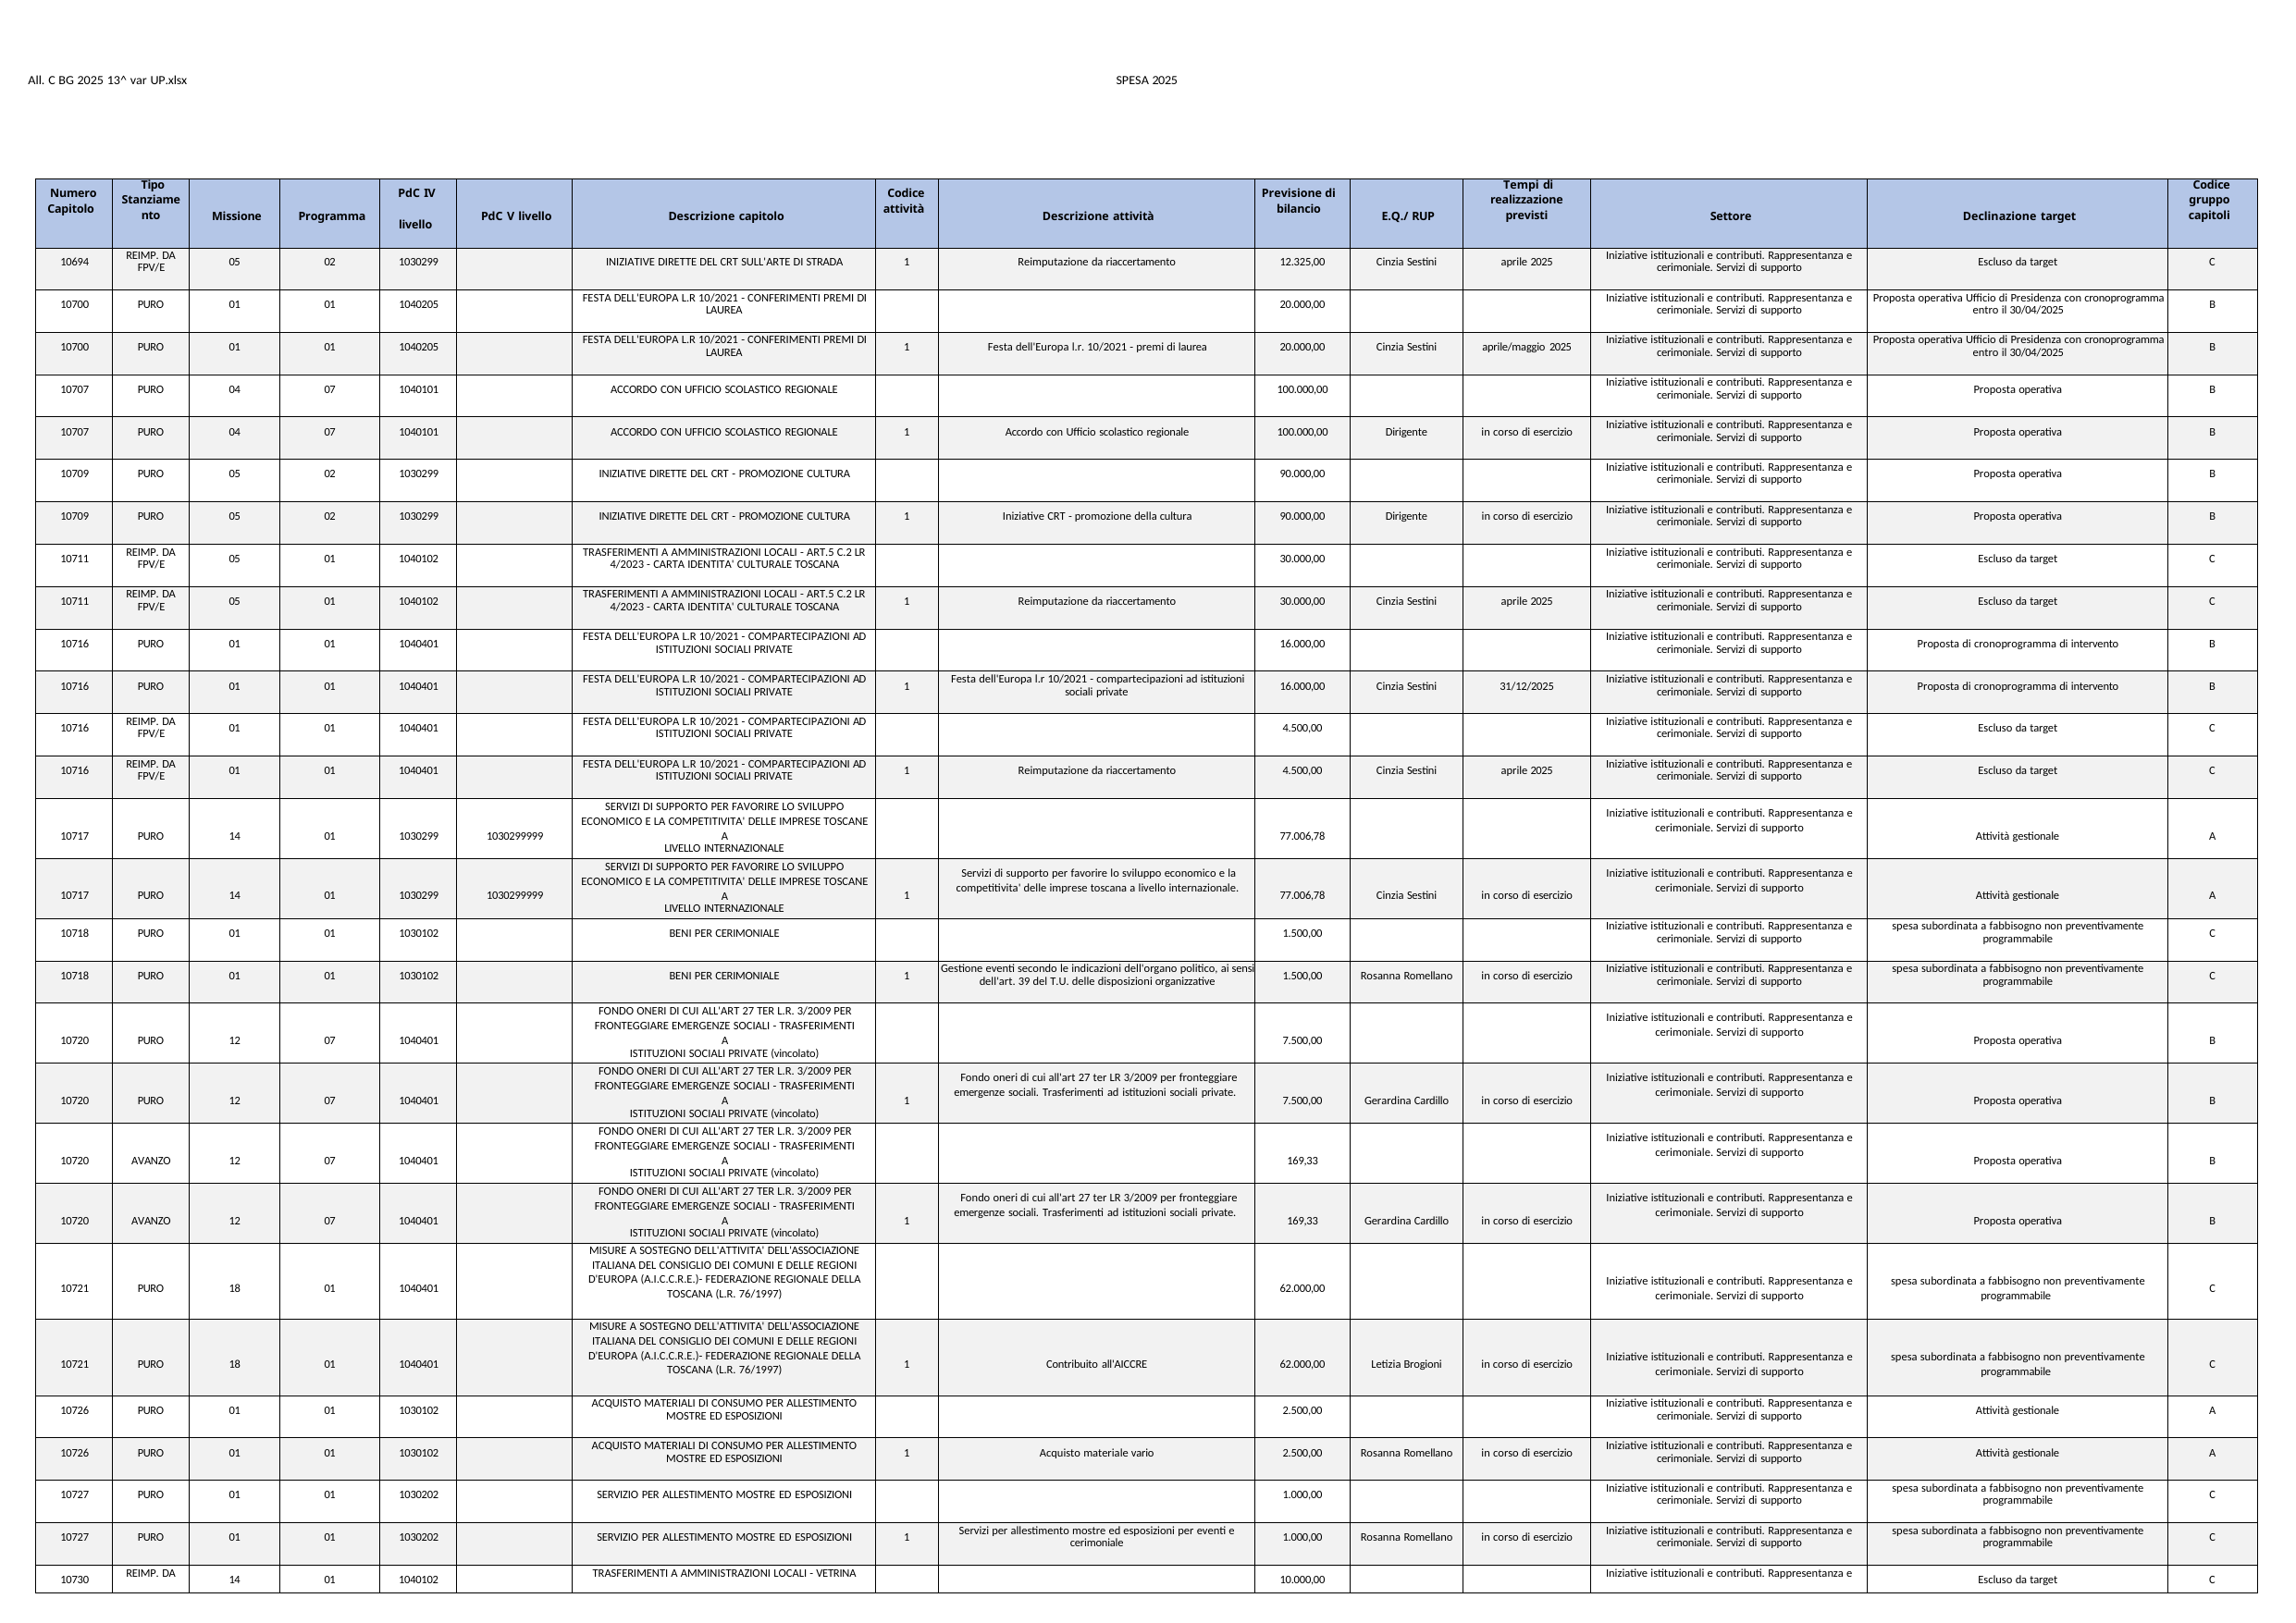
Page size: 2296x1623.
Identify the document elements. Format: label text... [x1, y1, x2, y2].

table_cell [876, 290, 938, 332]
table_cell 10.000,00 [1255, 1566, 1350, 1592]
table_cell Iniziative istituzionali e contributi. Rappresentanza e cerimoniale. Servizi di supporto [1591, 290, 1867, 332]
table_cell 10727 [36, 1481, 112, 1522]
table_cell [939, 545, 1254, 586]
table_cell [1463, 1566, 1590, 1592]
table_cell 1040102 [380, 587, 456, 628]
table_cell 01 [280, 1244, 379, 1319]
table_cell FONDO ONERI DI CUI ALL'ART 27 TER L.R. 3/2009 PER FRONTEGGIARE EMERGENZE SOCIALI - TRASFERIMENTI A ISTITUZIONI SOCIALI PRIVATE (vincolato) [573, 1064, 875, 1123]
table_cell 1030299 [380, 799, 456, 858]
table_cell SERVIZIO PER ALLESTIMENTO MOSTRE ED ESPOSIZIONI [573, 1481, 875, 1522]
table_cell 1 [876, 502, 938, 544]
table_cell 12 [190, 1124, 279, 1183]
table_cell 10718 [36, 919, 112, 960]
table_cell Attività gestionale [1868, 1438, 2167, 1480]
table_cell B [2168, 417, 2257, 459]
table_cell 10716 [36, 756, 112, 798]
table_cell [876, 545, 938, 586]
table_cell Proposta operativa [1868, 1003, 2167, 1063]
table_cell aprile 2025 [1463, 756, 1590, 798]
table_cell 12 [190, 1003, 279, 1063]
table_cell PURO [113, 1438, 189, 1480]
table_cell 1 [876, 1320, 938, 1395]
table_cell 1040401 [380, 1003, 456, 1063]
table_cell FESTA DELL'EUROPA L.R 10/2021 - COMPARTECIPAZIONI AD ISTITUZIONI SOCIALI PRIVATE [573, 671, 875, 713]
table_cell 01 [280, 962, 379, 1002]
table_cell BENI PER CERIMONIALE [573, 962, 875, 1002]
table_cell [939, 714, 1254, 756]
table_cell REIMP. DA FPV/E [113, 545, 189, 586]
table_cell 1 [876, 1523, 938, 1565]
table_cell PURO [113, 630, 189, 670]
table_cell B [2168, 502, 2257, 544]
table_cell 1 [876, 1184, 938, 1243]
table_cell [1351, 545, 1463, 586]
table_cell 10716 [36, 671, 112, 713]
table_cell Reimputazione da riaccertamento [939, 756, 1254, 798]
table_cell [1463, 375, 1590, 416]
table_cell Iniziative istituzionali e contributi. Rappresentanza e cerimoniale. Servizi di supporto [1591, 460, 1867, 501]
table_cell 10726 [36, 1438, 112, 1480]
table_cell C [2168, 1244, 2257, 1319]
table_cell 1030102 [380, 1396, 456, 1437]
table_cell 01 [280, 799, 379, 858]
table_cell [457, 545, 572, 586]
table_cell Iniziative istituzionali e contributi. Rappresentanza e cerimoniale. Servizi di supporto [1591, 1438, 1867, 1480]
table_cell 07 [280, 417, 379, 459]
table_cell 01 [190, 671, 279, 713]
table_cell PURO [113, 1244, 189, 1319]
table_cell C [2168, 1481, 2257, 1522]
table_cell 100.000,00 [1255, 375, 1350, 416]
table_cell 1040401 [380, 1244, 456, 1319]
table_cell [457, 375, 572, 416]
table_cell [1463, 799, 1590, 858]
table_cell 1030102 [380, 1438, 456, 1480]
table_cell [939, 630, 1254, 670]
table_cell SERVIZIO PER ALLESTIMENTO MOSTRE ED ESPOSIZIONI [573, 1523, 875, 1565]
table_cell 1 [876, 756, 938, 798]
table_cell 18 [190, 1244, 279, 1319]
table_cell ACCORDO CON UFFICIO SCOLASTICO REGIONALE [573, 417, 875, 459]
table_cell Iniziative istituzionali e contributi. Rappresentanza e cerimoniale. Servizi di supporto [1591, 1396, 1867, 1437]
table_cell 14 [190, 1566, 279, 1592]
table_cell PURO [113, 1320, 189, 1395]
table_cell [876, 630, 938, 670]
table_cell Proposta di cronoprogramma di intervento [1868, 630, 2167, 670]
table_cell in corso di esercizio [1463, 417, 1590, 459]
table_cell 1.500,00 [1255, 962, 1350, 1002]
table_cell [1351, 919, 1463, 960]
table_header Numero Capitolo [36, 179, 112, 248]
table_cell 07 [280, 1064, 379, 1123]
table_cell Iniziative istituzionali e contributi. Rappresentanza e cerimoniale. Servizi di supporto [1591, 1523, 1867, 1565]
table_cell Iniziative istituzionali e contributi. Rappresentanza e cerimoniale. Servizi di supporto [1591, 671, 1867, 713]
table_cell Iniziative istituzionali e contributi. Rappresentanza e cerimoniale. Servizi di supporto [1591, 1064, 1867, 1123]
table_cell 1040102 [380, 545, 456, 586]
table_cell 10720 [36, 1003, 112, 1063]
table_cell Reimputazione da riaccertamento [939, 587, 1254, 628]
table_cell 4.500,00 [1255, 756, 1350, 798]
table_cell Iniziative istituzionali e contributi. Rappresentanza e cerimoniale. Servizi di supporto [1591, 1481, 1867, 1522]
table_cell Iniziative istituzionali e contributi. Rappresentanza e cerimoniale. Servizi di supporto [1591, 962, 1867, 1002]
table_cell [1351, 1481, 1463, 1522]
table_cell C [2168, 756, 2257, 798]
table_cell Cinzia Sestini [1351, 756, 1463, 798]
table_cell 90.000,00 [1255, 502, 1350, 544]
table_cell 1030102 [380, 962, 456, 1002]
table_cell [457, 587, 572, 628]
table_cell Iniziative istituzionali e contributi. Rappresentanza e [1591, 1566, 1867, 1592]
table_cell 01 [280, 333, 379, 374]
table_cell [1351, 375, 1463, 416]
table_cell C [2168, 1320, 2257, 1395]
table_cell spesa subordinata a fabbisogno non preventivamente programmabile [1868, 1523, 2167, 1565]
table_cell [939, 799, 1254, 858]
table_cell REIMP. DA FPV/E [113, 587, 189, 628]
table_cell MISURE A SOSTEGNO DELL'ATTIVITA' DELL'ASSOCIAZIONE ITALIANA DEL CONSIGLIO DEI COMUNI E DELLE REGIONI D'EUROPA (A.I.C.C.R.E.)- FEDERAZIONE REGIONALE DELLA TOSCANA (L.R. 76/1997) [573, 1320, 875, 1395]
table_cell [457, 333, 572, 374]
table_cell [457, 1244, 572, 1319]
table_cell [457, 249, 572, 289]
table_cell 1030299 [380, 460, 456, 501]
table_cell 18 [190, 1320, 279, 1395]
table_cell Escluso da target [1868, 1566, 2167, 1592]
table_cell [1351, 460, 1463, 501]
table_cell 1030299 [380, 502, 456, 544]
table_cell 01 [280, 630, 379, 670]
table_cell 02 [280, 502, 379, 544]
table_cell 1040401 [380, 756, 456, 798]
table_cell [457, 714, 572, 756]
table_cell 77.006,78 [1255, 859, 1350, 918]
table_cell 10720 [36, 1184, 112, 1243]
table_cell Contribuito all'AICCRE [939, 1320, 1254, 1395]
table_cell 01 [280, 1320, 379, 1395]
table_cell FESTA DELL'EUROPA L.R 10/2021 - COMPARTECIPAZIONI AD ISTITUZIONI SOCIALI PRIVATE [573, 756, 875, 798]
table_header Tipo Stanziame nto [113, 179, 189, 248]
table_cell 01 [280, 671, 379, 713]
table_cell Attività gestionale [1868, 799, 2167, 858]
table_cell B [2168, 1064, 2257, 1123]
table_cell Iniziative istituzionali e contributi. Rappresentanza e cerimoniale. Servizi di supporto [1591, 249, 1867, 289]
table_cell [1351, 1124, 1463, 1183]
table_cell 1 [876, 417, 938, 459]
table_cell TRASFERIMENTI A AMMINISTRAZIONI LOCALI - ART.5 C.2 LR 4/2023 - CARTA IDENTITA' CULTURALE TOSCANA [573, 587, 875, 628]
table_cell in corso di esercizio [1463, 1438, 1590, 1480]
table_cell 01 [190, 333, 279, 374]
table_cell FESTA DELL'EUROPA L.R 10/2021 - CONFERIMENTI PREMI DI LAUREA [573, 290, 875, 332]
table_cell [939, 1244, 1254, 1319]
table_cell 1 [876, 587, 938, 628]
table_cell 90.000,00 [1255, 460, 1350, 501]
table_cell Attività gestionale [1868, 1396, 2167, 1437]
table_cell SERVIZI DI SUPPORTO PER FAVORIRE LO SVILUPPO ECONOMICO E LA COMPETITIVITA' DELLE IMPRESE TOSCANE A LIVELLO INTERNAZIONALE [573, 859, 875, 918]
table_cell Proposta operativa [1868, 502, 2167, 544]
table_cell 30.000,00 [1255, 587, 1350, 628]
table_cell [876, 1244, 938, 1319]
table_cell 01 [280, 919, 379, 960]
table_cell B [2168, 671, 2257, 713]
table_cell [457, 1438, 572, 1480]
table_cell [876, 799, 938, 858]
table_cell 01 [190, 630, 279, 670]
table_cell FONDO ONERI DI CUI ALL'ART 27 TER L.R. 3/2009 PER FRONTEGGIARE EMERGENZE SOCIALI - TRASFERIMENTI A ISTITUZIONI SOCIALI PRIVATE (vincolato) [573, 1003, 875, 1063]
table_cell AVANZO [113, 1184, 189, 1243]
table_cell 01 [190, 714, 279, 756]
table_cell 10711 [36, 545, 112, 586]
table_cell 16.000,00 [1255, 671, 1350, 713]
table_header PdC IV livello [380, 179, 456, 248]
table_header E.Q./ RUP [1351, 179, 1463, 248]
table_cell [1351, 1244, 1463, 1319]
table_header Previsione di bilancio [1255, 179, 1350, 248]
table_cell Rosanna Romellano [1351, 1523, 1463, 1565]
table_cell [1463, 1124, 1590, 1183]
table_cell Acquisto materiale vario [939, 1438, 1254, 1480]
table_cell [457, 1523, 572, 1565]
table_cell aprile 2025 [1463, 249, 1590, 289]
table_cell spesa subordinata a fabbisogno non preventivamente programmabile [1868, 1481, 2167, 1522]
table_cell C [2168, 249, 2257, 289]
table_cell B [2168, 1184, 2257, 1243]
table_cell C [2168, 1566, 2257, 1592]
table_cell 1 [876, 859, 938, 918]
table_cell Iniziative istituzionali e contributi. Rappresentanza e cerimoniale. Servizi di supporto [1591, 333, 1867, 374]
table_cell 1040401 [380, 1064, 456, 1123]
table_cell 01 [280, 1396, 379, 1437]
table_cell REIMP. DA FPV/E [113, 249, 189, 289]
table_cell PURO [113, 460, 189, 501]
table_cell Iniziative istituzionali e contributi. Rappresentanza e cerimoniale. Servizi di supporto [1591, 1003, 1867, 1063]
table_cell A [2168, 1396, 2257, 1437]
table_cell spesa subordinata a fabbisogno non preventivamente programmabile [1868, 1320, 2167, 1395]
table_cell Festa dell'Europa l.r. 10/2021 - premi di laurea [939, 333, 1254, 374]
table_cell 1030202 [380, 1481, 456, 1522]
table_cell 31/12/2025 [1463, 671, 1590, 713]
table_cell [876, 1124, 938, 1183]
table_cell 169,33 [1255, 1124, 1350, 1183]
table_cell 1 [876, 1064, 938, 1123]
table_cell 10700 [36, 290, 112, 332]
table_cell 14 [190, 799, 279, 858]
table_cell Proposta operativa [1868, 1064, 2167, 1123]
table_cell Proposta operativa [1868, 1124, 2167, 1183]
table_cell Festa dell'Europa l.r 10/2021 - compartecipazioni ad istituzioni sociali private [939, 671, 1254, 713]
table_cell 01 [280, 1523, 379, 1565]
table_cell [876, 460, 938, 501]
table_cell 07 [280, 375, 379, 416]
table_cell 30.000,00 [1255, 545, 1350, 586]
table_cell 10727 [36, 1523, 112, 1565]
table_header Descrizione attività [939, 179, 1254, 248]
table_cell REIMP. DA [113, 1566, 189, 1592]
table_cell 01 [280, 587, 379, 628]
table_cell 12 [190, 1184, 279, 1243]
table_header Settore [1591, 179, 1867, 248]
table_cell [1463, 290, 1590, 332]
table_cell BENI PER CERIMONIALE [573, 919, 875, 960]
table_cell 01 [280, 714, 379, 756]
table_cell 169,33 [1255, 1184, 1350, 1243]
table_cell 12 [190, 1064, 279, 1123]
table_cell 10716 [36, 630, 112, 670]
table_cell Proposta operativa [1868, 417, 2167, 459]
table_cell 12.325,00 [1255, 249, 1350, 289]
table_cell SERVIZI DI SUPPORTO PER FAVORIRE LO SVILUPPO ECONOMICO E LA COMPETITIVITA' DELLE IMPRESE TOSCANE A LIVELLO INTERNAZIONALE [573, 799, 875, 858]
table_cell Gerardina Cardillo [1351, 1064, 1463, 1123]
table_cell C [2168, 919, 2257, 960]
table_cell [939, 1566, 1254, 1592]
table_cell PURO [113, 671, 189, 713]
table_cell 1030299 [380, 859, 456, 918]
table_cell 02 [280, 249, 379, 289]
table_cell [939, 1481, 1254, 1522]
table_cell PURO [113, 1396, 189, 1437]
table_cell 1040401 [380, 1320, 456, 1395]
table_cell [457, 1396, 572, 1437]
table_cell 1040101 [380, 417, 456, 459]
table_cell B [2168, 1124, 2257, 1183]
table_cell Iniziative CRT - promozione della cultura [939, 502, 1254, 544]
table_cell 01 [280, 1481, 379, 1522]
table_cell Iniziative istituzionali e contributi. Rappresentanza e cerimoniale. Servizi di supporto [1591, 756, 1867, 798]
table_cell Cinzia Sestini [1351, 249, 1463, 289]
table_cell 1040401 [380, 1184, 456, 1243]
table_cell 1 [876, 962, 938, 1002]
table_cell Cinzia Sestini [1351, 859, 1463, 918]
table_cell [876, 1396, 938, 1437]
table_cell Rosanna Romellano [1351, 1438, 1463, 1480]
table_cell 1030299999 [457, 799, 572, 858]
table_cell Attività gestionale [1868, 859, 2167, 918]
table_cell [1351, 1396, 1463, 1437]
table_cell INIZIATIVE DIRETTE DEL CRT - PROMOZIONE CULTURA [573, 460, 875, 501]
table_cell 10721 [36, 1244, 112, 1319]
table_cell 20.000,00 [1255, 333, 1350, 374]
table_cell PURO [113, 1523, 189, 1565]
table_cell [457, 460, 572, 501]
table_cell 4.500,00 [1255, 714, 1350, 756]
table_header Descrizione capitolo [573, 179, 875, 248]
table_cell [939, 1396, 1254, 1437]
table_cell FONDO ONERI DI CUI ALL'ART 27 TER L.R. 3/2009 PER FRONTEGGIARE EMERGENZE SOCIALI - TRASFERIMENTI A ISTITUZIONI SOCIALI PRIVATE (vincolato) [573, 1124, 875, 1183]
table_cell 05 [190, 460, 279, 501]
table_cell PURO [113, 859, 189, 918]
table_cell 1040401 [380, 1124, 456, 1183]
table_cell [457, 1184, 572, 1243]
table_cell [939, 290, 1254, 332]
table_header Codice gruppo capitoli [2168, 179, 2257, 248]
table_cell PURO [113, 1064, 189, 1123]
table_cell Gerardina Cardillo [1351, 1184, 1463, 1243]
table_cell Proposta operativa [1868, 460, 2167, 501]
table_cell 1030299 [380, 249, 456, 289]
table_cell Gestione eventi secondo le indicazioni dell'organo politico, ai sensi dell'art. 39 del T.U. delle disposizioni organizzative [939, 962, 1254, 1002]
table_cell A [2168, 1438, 2257, 1480]
table_cell [1351, 799, 1463, 858]
table_cell spesa subordinata a fabbisogno non preventivamente programmabile [1868, 1244, 2167, 1319]
table_cell 01 [190, 290, 279, 332]
table_cell Escluso da target [1868, 545, 2167, 586]
table_cell 10718 [36, 962, 112, 1002]
table_cell 01 [280, 545, 379, 586]
table_cell 10717 [36, 859, 112, 918]
table_cell [1351, 714, 1463, 756]
table_cell 10709 [36, 460, 112, 501]
table_cell [1351, 1566, 1463, 1592]
table_cell PURO [113, 1003, 189, 1063]
table_cell Fondo oneri di cui all'art 27 ter LR 3/2009 per fronteggiare emergenze sociali. Trasferimenti ad istituzioni sociali private. [939, 1184, 1254, 1243]
table_cell 01 [190, 1481, 279, 1522]
table_cell Iniziative istituzionali e contributi. Rappresentanza e cerimoniale. Servizi di supporto [1591, 545, 1867, 586]
table_cell [457, 630, 572, 670]
table_cell in corso di esercizio [1463, 1064, 1590, 1123]
table_cell Iniziative istituzionali e contributi. Rappresentanza e cerimoniale. Servizi di supporto [1591, 1184, 1867, 1243]
table_cell 10709 [36, 502, 112, 544]
table_cell PURO [113, 1481, 189, 1522]
table_cell [457, 1481, 572, 1522]
table_cell Proposta di cronoprogramma di intervento [1868, 671, 2167, 713]
table_cell [939, 919, 1254, 960]
table_cell 01 [190, 1396, 279, 1437]
table_cell 07 [280, 1003, 379, 1063]
table_cell PURO [113, 962, 189, 1002]
table_cell Iniziative istituzionali e contributi. Rappresentanza e cerimoniale. Servizi di supporto [1591, 1244, 1867, 1319]
table_cell [1463, 630, 1590, 670]
table_cell 1040101 [380, 375, 456, 416]
table_cell Reimputazione da riaccertamento [939, 249, 1254, 289]
table_cell B [2168, 290, 2257, 332]
table_cell 10730 [36, 1566, 112, 1592]
table_cell 02 [280, 460, 379, 501]
table_cell [939, 1003, 1254, 1063]
table_cell 62.000,00 [1255, 1244, 1350, 1319]
table_cell FESTA DELL'EUROPA L.R 10/2021 - COMPARTECIPAZIONI AD ISTITUZIONI SOCIALI PRIVATE [573, 630, 875, 670]
table_cell [1463, 1003, 1590, 1063]
table_cell [1463, 460, 1590, 501]
table_cell 05 [190, 587, 279, 628]
table_cell 10721 [36, 1320, 112, 1395]
table_cell Dirigente [1351, 502, 1463, 544]
table_cell [457, 1124, 572, 1183]
table_cell 1 [876, 333, 938, 374]
table_header Codice attività [876, 179, 938, 248]
table_cell in corso di esercizio [1463, 1184, 1590, 1243]
table_cell Cinzia Sestini [1351, 587, 1463, 628]
table_cell [457, 962, 572, 1002]
table_cell spesa subordinata a fabbisogno non preventivamente programmabile [1868, 962, 2167, 1002]
table_cell A [2168, 859, 2257, 918]
table_cell B [2168, 333, 2257, 374]
table_cell in corso di esercizio [1463, 502, 1590, 544]
table_cell Iniziative istituzionali e contributi. Rappresentanza e cerimoniale. Servizi di supporto [1591, 1320, 1867, 1395]
table_cell PURO [113, 333, 189, 374]
table_cell in corso di esercizio [1463, 1320, 1590, 1395]
table_cell FONDO ONERI DI CUI ALL'ART 27 TER L.R. 3/2009 PER FRONTEGGIARE EMERGENZE SOCIALI - TRASFERIMENTI A ISTITUZIONI SOCIALI PRIVATE (vincolato) [573, 1184, 875, 1243]
table_cell 100.000,00 [1255, 417, 1350, 459]
table_cell FESTA DELL'EUROPA L.R 10/2021 - CONFERIMENTI PREMI DI LAUREA [573, 333, 875, 374]
table_cell 01 [280, 1566, 379, 1592]
table_cell Servizi di supporto per favorire lo sviluppo economico e la competitivita' delle imprese toscana a livello internazionale. [939, 859, 1254, 918]
table_cell Iniziative istituzionali e contributi. Rappresentanza e cerimoniale. Servizi di supporto [1591, 919, 1867, 960]
table_cell 01 [190, 919, 279, 960]
table_cell INIZIATIVE DIRETTE DEL CRT - PROMOZIONE CULTURA [573, 502, 875, 544]
table_cell 77.006,78 [1255, 799, 1350, 858]
table_cell 10707 [36, 375, 112, 416]
table_cell 1040401 [380, 714, 456, 756]
table_cell 10726 [36, 1396, 112, 1437]
table_cell [1351, 1003, 1463, 1063]
table_cell 01 [280, 290, 379, 332]
table_cell [876, 1481, 938, 1522]
table_cell 05 [190, 502, 279, 544]
table_cell C [2168, 1523, 2257, 1565]
table_header Missione [190, 179, 279, 248]
table_cell Rosanna Romellano [1351, 962, 1463, 1002]
table_cell 05 [190, 249, 279, 289]
table_cell 2.500,00 [1255, 1438, 1350, 1480]
table_cell TRASFERIMENTI A AMMINISTRAZIONI LOCALI - ART.5 C.2 LR 4/2023 - CARTA IDENTITA' CULTURALE TOSCANA [573, 545, 875, 586]
table_cell 62.000,00 [1255, 1320, 1350, 1395]
table_cell [1463, 714, 1590, 756]
table_cell 10694 [36, 249, 112, 289]
table_cell 01 [280, 859, 379, 918]
table_cell C [2168, 587, 2257, 628]
table_cell in corso di esercizio [1463, 1523, 1590, 1565]
table_cell 01 [190, 1438, 279, 1480]
table_cell 07 [280, 1124, 379, 1183]
table_cell 1 [876, 249, 938, 289]
table_cell B [2168, 630, 2257, 670]
table_cell PURO [113, 290, 189, 332]
table_cell C [2168, 545, 2257, 586]
table_cell Iniziative istituzionali e contributi. Rappresentanza e cerimoniale. Servizi di supporto [1591, 502, 1867, 544]
table_cell [1463, 1244, 1590, 1319]
table_cell 1030102 [380, 919, 456, 960]
table_cell [1463, 1481, 1590, 1522]
table_cell 1.000,00 [1255, 1523, 1350, 1565]
table_cell Fondo oneri di cui all'art 27 ter LR 3/2009 per fronteggiare emergenze sociali. Trasferimenti ad istituzioni sociali private. [939, 1064, 1254, 1123]
table_cell Iniziative istituzionali e contributi. Rappresentanza e cerimoniale. Servizi di supporto [1591, 375, 1867, 416]
table_header Programma [280, 179, 379, 248]
table_cell 01 [190, 1523, 279, 1565]
table_cell 1040205 [380, 290, 456, 332]
table_cell [939, 460, 1254, 501]
table_cell INIZIATIVE DIRETTE DEL CRT SULL'ARTE DI STRADA [573, 249, 875, 289]
table_cell in corso di esercizio [1463, 859, 1590, 918]
table_cell [457, 1003, 572, 1063]
table_cell Servizi per allestimento mostre ed esposizioni per eventi e cerimoniale [939, 1523, 1254, 1565]
table_cell A [2168, 799, 2257, 858]
table_cell aprile/maggio 2025 [1463, 333, 1590, 374]
table_cell [457, 290, 572, 332]
table_cell 2.500,00 [1255, 1396, 1350, 1437]
table_cell 10700 [36, 333, 112, 374]
table_cell C [2168, 714, 2257, 756]
table_cell [876, 919, 938, 960]
table_cell 04 [190, 417, 279, 459]
table_cell [457, 919, 572, 960]
table_cell REIMP. DA FPV/E [113, 756, 189, 798]
table_cell Cinzia Sestini [1351, 333, 1463, 374]
table_cell Proposta operativa [1868, 375, 2167, 416]
table_cell 10716 [36, 714, 112, 756]
table_cell [939, 375, 1254, 416]
table_cell [876, 714, 938, 756]
table_cell Iniziative istituzionali e contributi. Rappresentanza e cerimoniale. Servizi di supporto [1591, 799, 1867, 858]
table_cell B [2168, 460, 2257, 501]
table_cell 1030202 [380, 1523, 456, 1565]
table_cell [457, 756, 572, 798]
table_cell [876, 1566, 938, 1592]
table_cell 1030299999 [457, 859, 572, 918]
table_cell Iniziative istituzionali e contributi. Rappresentanza e cerimoniale. Servizi di supporto [1591, 714, 1867, 756]
table_cell Letizia Brogioni [1351, 1320, 1463, 1395]
table_cell [1463, 1396, 1590, 1437]
table_cell [1463, 545, 1590, 586]
table_cell 1 [876, 671, 938, 713]
table_cell Accordo con Ufficio scolastico regionale [939, 417, 1254, 459]
table_cell 14 [190, 859, 279, 918]
table_cell FESTA DELL'EUROPA L.R 10/2021 - COMPARTECIPAZIONI AD ISTITUZIONI SOCIALI PRIVATE [573, 714, 875, 756]
table_cell spesa subordinata a fabbisogno non preventivamente programmabile [1868, 919, 2167, 960]
table_cell [876, 375, 938, 416]
table_cell 07 [280, 1184, 379, 1243]
table_cell 10720 [36, 1124, 112, 1183]
table_cell 01 [280, 1438, 379, 1480]
table_cell 1040102 [380, 1566, 456, 1592]
table_header Tempi di realizzazione previsti [1463, 179, 1590, 248]
table_cell PURO [113, 417, 189, 459]
table_cell 1 [876, 1438, 938, 1480]
table_cell 1040401 [380, 630, 456, 670]
table_cell 1.500,00 [1255, 919, 1350, 960]
table_cell MISURE A SOSTEGNO DELL'ATTIVITA' DELL'ASSOCIAZIONE ITALIANA DEL CONSIGLIO DEI COMUNI E DELLE REGIONI D'EUROPA (A.I.C.C.R.E.)- FEDERAZIONE REGIONALE DELLA TOSCANA (L.R. 76/1997) [573, 1244, 875, 1319]
table_cell PURO [113, 799, 189, 858]
table_cell Iniziative istituzionali e contributi. Rappresentanza e cerimoniale. Servizi di supporto [1591, 1124, 1867, 1183]
table_cell Iniziative istituzionali e contributi. Rappresentanza e cerimoniale. Servizi di supporto [1591, 630, 1867, 670]
table_cell 01 [190, 756, 279, 798]
table_cell B [2168, 375, 2257, 416]
table_cell [876, 1003, 938, 1063]
table_cell [457, 671, 572, 713]
table_cell 20.000,00 [1255, 290, 1350, 332]
table_cell Escluso da target [1868, 249, 2167, 289]
table_cell Escluso da target [1868, 587, 2167, 628]
table_cell 16.000,00 [1255, 630, 1350, 670]
table_cell [457, 1064, 572, 1123]
table_cell Iniziative istituzionali e contributi. Rappresentanza e cerimoniale. Servizi di supporto [1591, 859, 1867, 918]
table_cell Proposta operativa Ufficio di Presidenza con cronoprogramma entro il 30/04/2025 [1868, 290, 2167, 332]
table_cell Dirigente [1351, 417, 1463, 459]
table_cell PURO [113, 502, 189, 544]
table_cell 01 [190, 962, 279, 1002]
table_cell 04 [190, 375, 279, 416]
table_cell 10707 [36, 417, 112, 459]
table_cell 1.000,00 [1255, 1481, 1350, 1522]
table_cell TRASFERIMENTI A AMMINISTRAZIONI LOCALI - VETRINA [573, 1566, 875, 1592]
table_cell PURO [113, 919, 189, 960]
table_cell 1040401 [380, 671, 456, 713]
table_cell B [2168, 1003, 2257, 1063]
table_cell 10717 [36, 799, 112, 858]
table_cell 05 [190, 545, 279, 586]
table_cell aprile 2025 [1463, 587, 1590, 628]
table_cell [457, 1566, 572, 1592]
table_cell Proposta operativa [1868, 1184, 2167, 1243]
table_cell PURO [113, 375, 189, 416]
table_cell Cinzia Sestini [1351, 671, 1463, 713]
table_cell C [2168, 962, 2257, 1002]
table_cell 01 [280, 756, 379, 798]
table_cell 10720 [36, 1064, 112, 1123]
table_cell Iniziative istituzionali e contributi. Rappresentanza e cerimoniale. Servizi di supporto [1591, 417, 1867, 459]
table_cell [457, 502, 572, 544]
table_header Declinazione target [1868, 179, 2167, 248]
table_cell REIMP. DA FPV/E [113, 714, 189, 756]
table_cell [1351, 290, 1463, 332]
table_cell AVANZO [113, 1124, 189, 1183]
table_cell ACQUISTO MATERIALI DI CONSUMO PER ALLESTIMENTO MOSTRE ED ESPOSIZIONI [573, 1396, 875, 1437]
table_cell [939, 1124, 1254, 1183]
table_cell [1463, 919, 1590, 960]
table_cell 7.500,00 [1255, 1064, 1350, 1123]
table_cell Iniziative istituzionali e contributi. Rappresentanza e cerimoniale. Servizi di supporto [1591, 587, 1867, 628]
table_cell 1040205 [380, 333, 456, 374]
table_cell ACQUISTO MATERIALI DI CONSUMO PER ALLESTIMENTO MOSTRE ED ESPOSIZIONI [573, 1438, 875, 1480]
table_cell ACCORDO CON UFFICIO SCOLASTICO REGIONALE [573, 375, 875, 416]
table_cell Escluso da target [1868, 714, 2167, 756]
table_header PdC V livello [457, 179, 572, 248]
table_cell [1351, 630, 1463, 670]
table_cell 10711 [36, 587, 112, 628]
table_cell in corso di esercizio [1463, 962, 1590, 1002]
table_cell [457, 1320, 572, 1395]
table_cell [457, 417, 572, 459]
table_cell 7.500,00 [1255, 1003, 1350, 1063]
table_cell Proposta operativa Ufficio di Presidenza con cronoprogramma entro il 30/04/2025 [1868, 333, 2167, 374]
table_cell Escluso da target [1868, 756, 2167, 798]
